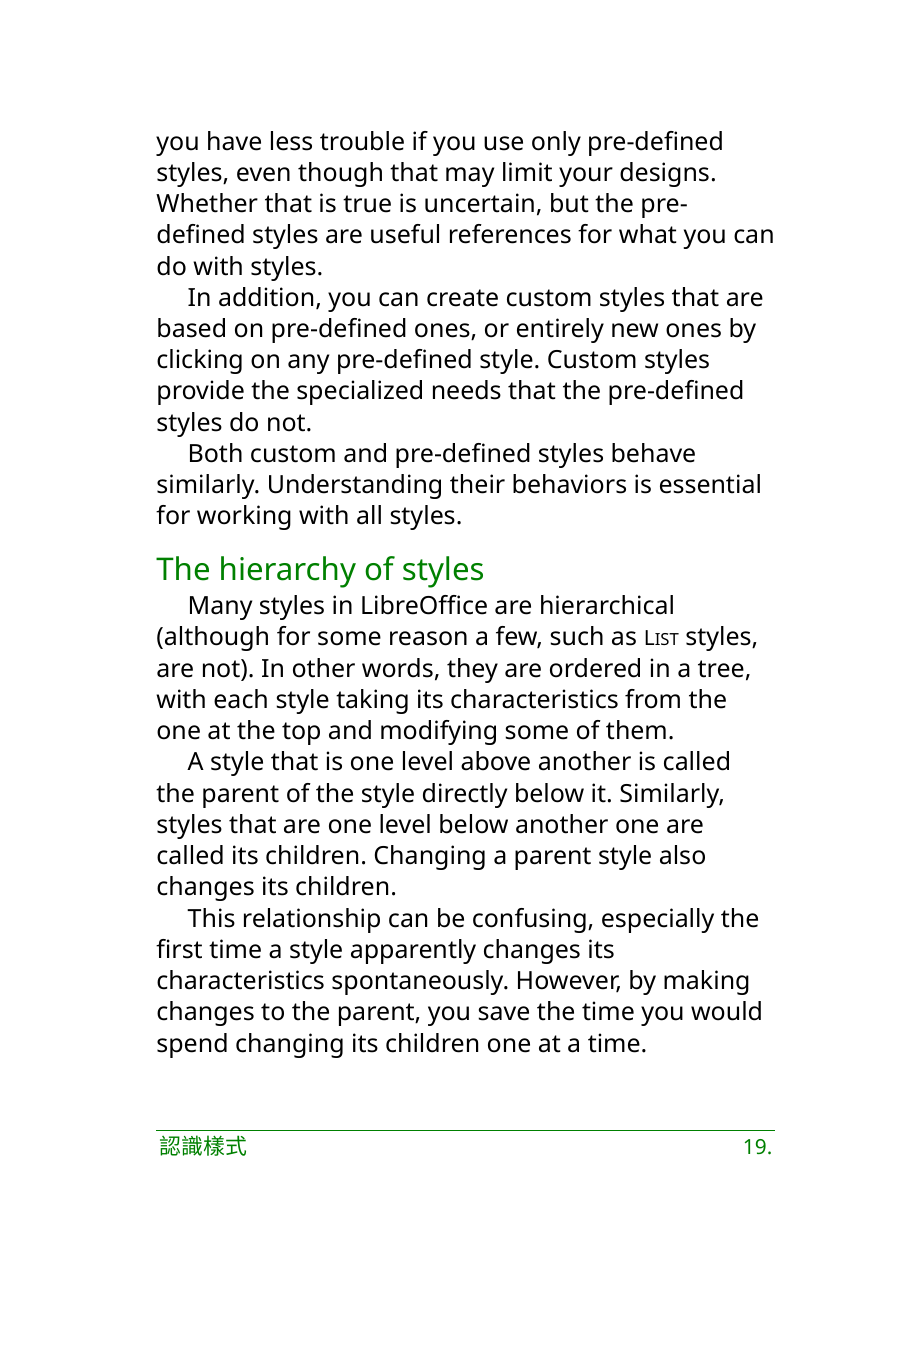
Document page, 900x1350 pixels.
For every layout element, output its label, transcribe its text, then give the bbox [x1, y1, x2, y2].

text This relationship can be confusing, especially the first time a style apparently changes its characteristics spontaneously. However, by making changes to the parent, you save the time you would spend changing its children one at a time. [156, 902, 775, 1058]
text In addition, you can create custom styles that are based on pre-defined ones, or entirely new ones by clicking on any pre-defined style. Custom styles provide the specialized needs that the pre-defined styles do not. [156, 281, 775, 437]
text A style that is one level above another is called the parent of the style directly below it. Similarly, styles that are one level below another one are called its children. Changing a parent style also changes its children. [156, 746, 775, 902]
text Many styles in LibreOffice are hierarchical (although for some reason a few, such as List styles, are not). In other words, they are ordered in a tree, with each style taking its characteristics from the one at the top and modifying some of them. [156, 589, 775, 746]
subtitle The hierarchy of styles [156, 547, 775, 589]
text you have less trouble if you use only pre-defined styles, even though that may limit your designs. Whether that is true is uncertain, but the pre-defined styles are useful references for what you can do with styles. [156, 125, 775, 281]
text Both custom and pre-defined styles behave similarly. Understanding their behaviors is essential for working with all styles. [156, 437, 775, 531]
